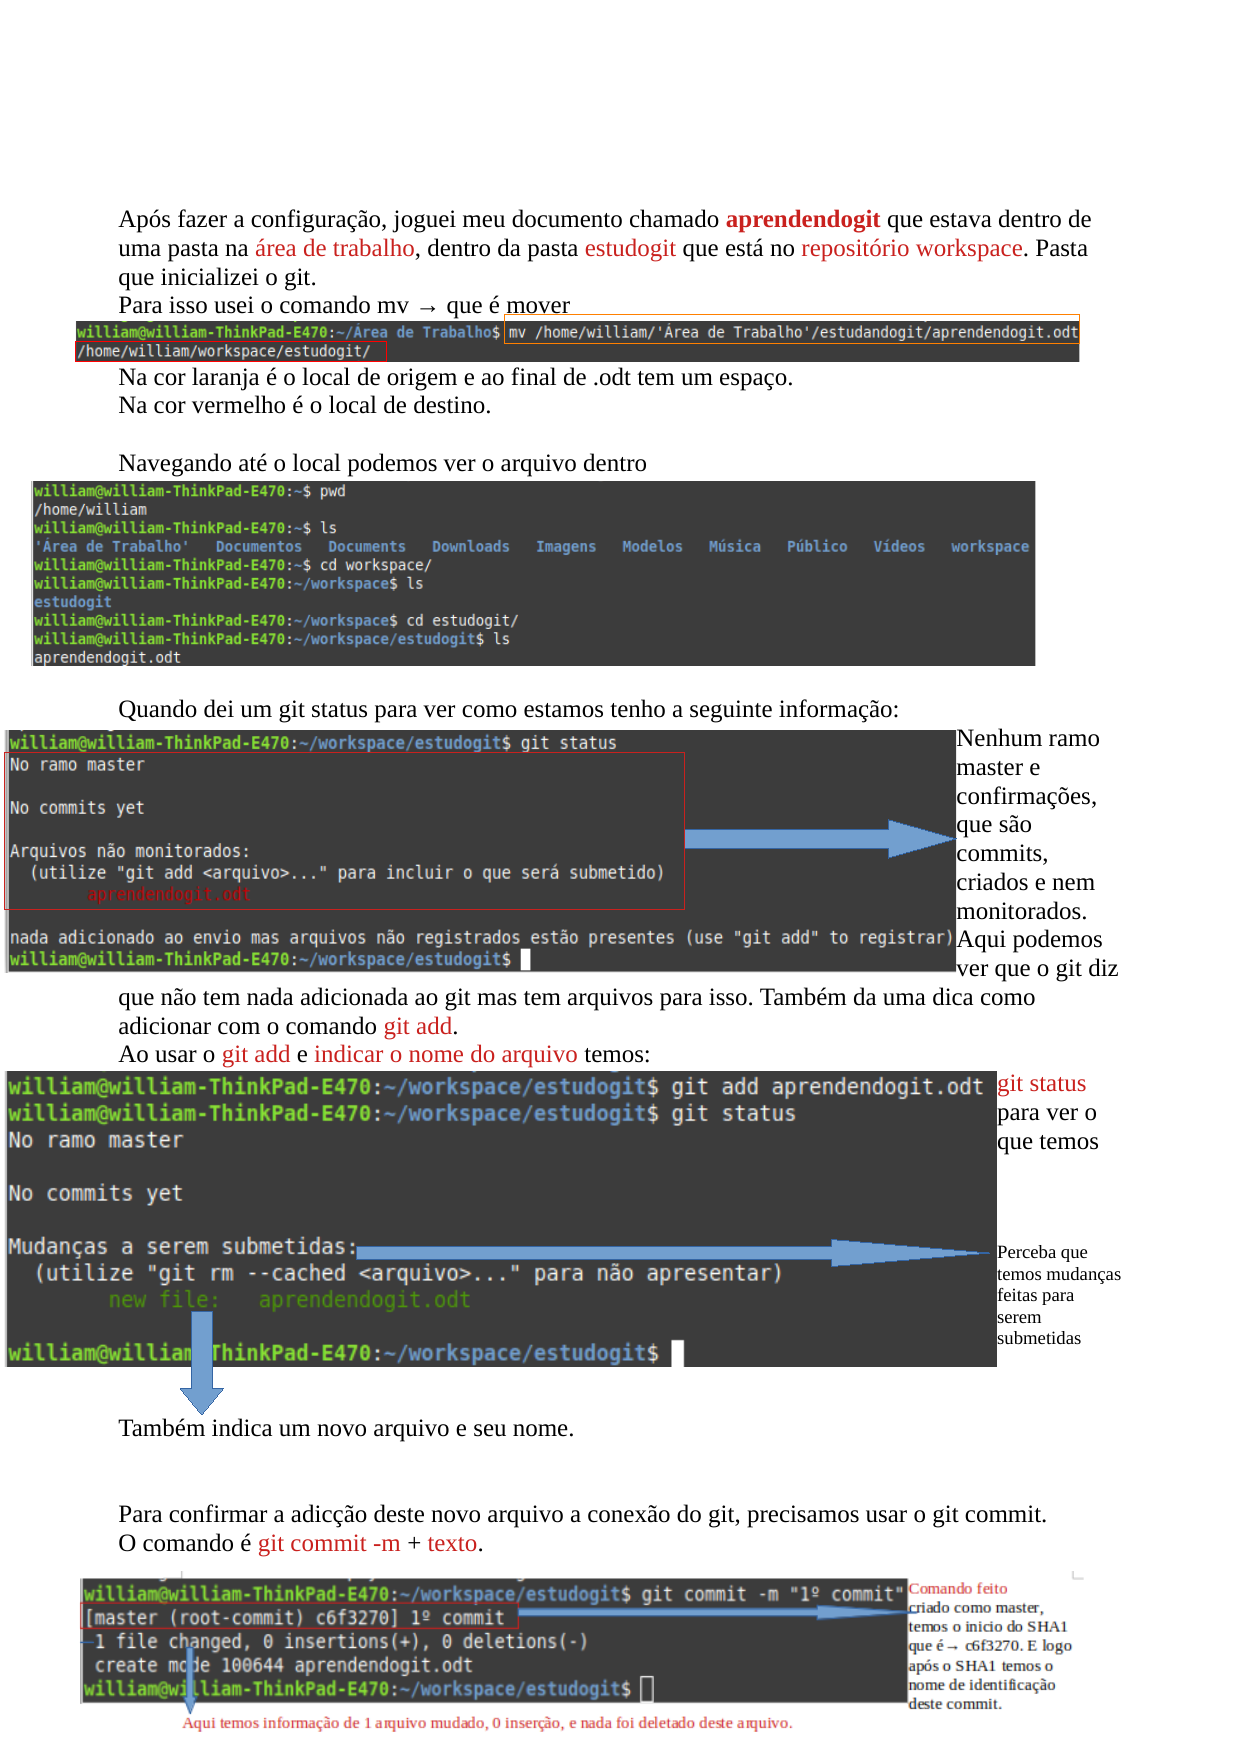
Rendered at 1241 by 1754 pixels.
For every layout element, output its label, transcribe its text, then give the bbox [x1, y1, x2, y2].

text Para isso usei o comando mv → que é mover [118, 291, 1122, 319]
text Para confirmar a adicção deste novo arquivo a conexão do git, precisamos usar o git commit. [118, 1499, 1122, 1528]
text Ao usar o git add e indicar o nome do arquivo temos: [118, 1039, 1122, 1068]
text Perceba que temos mudanças feitas para serem submetidas [997, 1241, 1122, 1349]
text Também indica um novo arquivo e seu nome. [118, 1413, 1122, 1442]
text O comando é git commit -m + texto. [118, 1528, 1122, 1557]
text Quando dei um git status para ver como estamos tenho a seguinte informação: [118, 694, 1122, 723]
text Aqui podemos ver que o git diz que não tem nada adicionada ao git mas tem arquivos para isso. Também da uma dica como adicionar com o comando git add. [118, 924, 1122, 1039]
text Navegando até o local podemos ver o arquivo dentro [118, 448, 1122, 477]
picture [4, 730, 957, 838]
picture [4, 1071, 997, 1367]
picture [75, 321, 1080, 362]
picture [4, 839, 957, 973]
picture [31, 481, 1036, 666]
text Nenhum ramo master e confirmações, que são commits, criados e nem monitorados. [118, 723, 1122, 924]
picture [76, 342, 386, 361]
picture [505, 321, 1079, 343]
text git status para ver o que temos [118, 1068, 1122, 1154]
text Na cor laranja é o local de origem e ao final de .odt tem um espaço. [118, 319, 1122, 391]
text Após fazer a configuração, joguei meu documento chamado aprendendogit que estava dentro de uma pasta na área de trabalho, dentro da pasta estudogit que está no repositório workspace. Pasta que inicializei o git. [118, 204, 1122, 291]
picture [5, 753, 684, 909]
picture [79, 1571, 1084, 1737]
text Na cor vermelho é o local de destino. [118, 391, 1122, 419]
